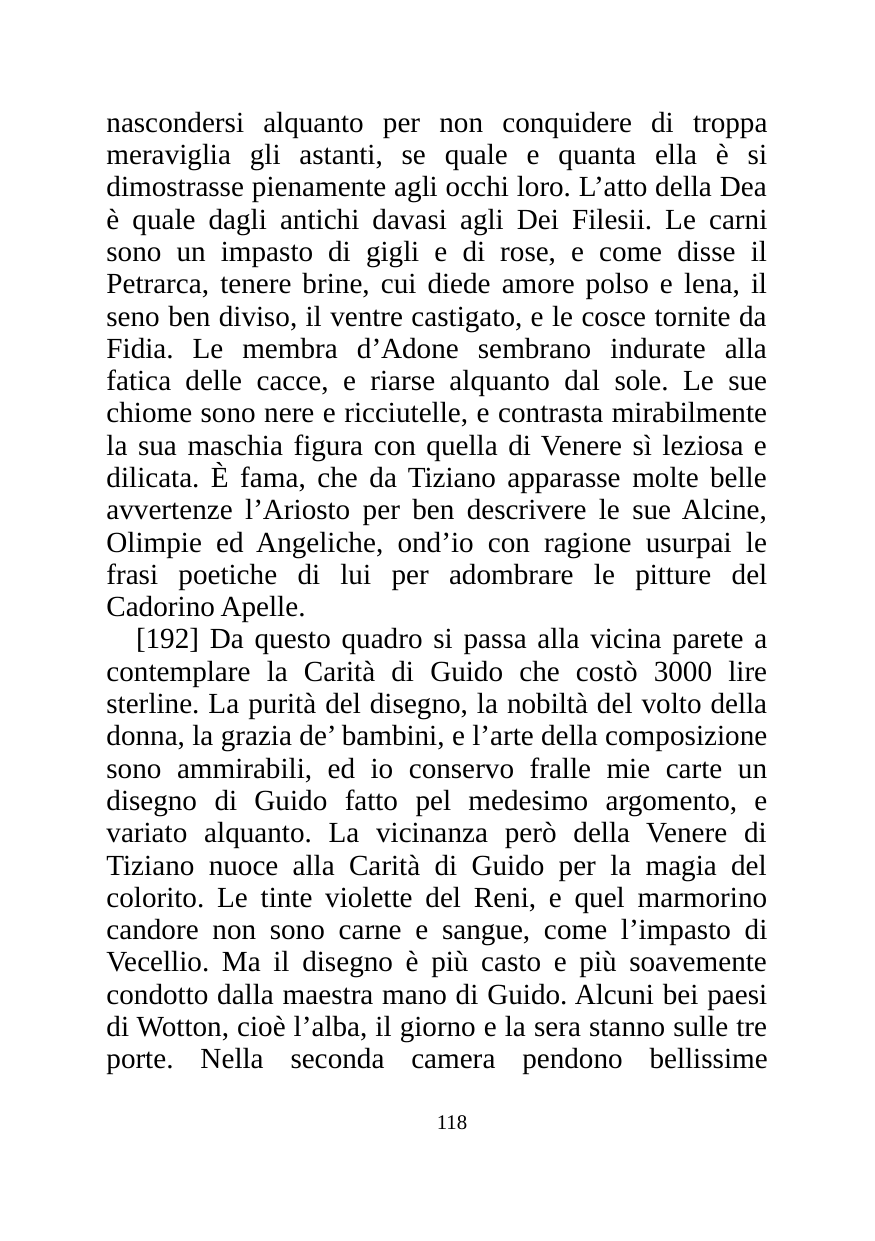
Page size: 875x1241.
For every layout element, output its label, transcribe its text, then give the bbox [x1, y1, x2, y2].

text [192] Da questo quadro si passa alla vicina parete a contemplare la Carità di Guido che costò 3000 lire sterline. La purità del disegno, la nobiltà del volto della donna, la grazia de’ bambini, e l’arte della composizione sono ammirabili, ed io conservo fralle mie carte un disegno di Guido fatto pel medesimo argomento, e variato alquanto. La vicinanza però della Venere di Tiziano nuoce alla Carità di Guido per la magia del colorito. Le tinte violette del Reni, e quel marmorino candore non sono carne e sangue, come l’impasto di Vecellio. Ma il disegno è più casto e più soavemente condotto dalla maestra mano di Guido. Alcuni bei paesi di Wotton, cioè l’alba, il giorno e la sera stanno sulle tre porte. Nella seconda camera pendono bellissime [106, 623, 768, 1075]
text nascondersi alquanto per non conquidere di troppa meraviglia gli astanti, se quale e quanta ella è si dimostrasse pienamente agli occhi loro. L’atto della Dea è quale dagli antichi davasi agli Dei Filesii. Le carni sono un impasto di gigli e di rose, e come disse il Petrarca, tenere brine, cui diede amore polso e lena, il seno ben diviso, il ventre castigato, e le cosce tornite da Fidia. Le membra d’Adone sembrano indurate alla fatica delle cacce, e riarse alquanto dal sole. Le sue chiome sono nere e ricciutelle, e contrasta mirabilmente la sua maschia figura con quella di Venere sì leziosa e dilicata. È fama, che da Tiziano apparasse molte belle avvertenze l’Ariosto per ben descrivere le sue Alcine, Olimpie ed Angeliche, ond’io con ragione usurpai le frasi poetiche di lui per adombrare le pitture del Cadorino Apelle. [106, 106, 768, 623]
